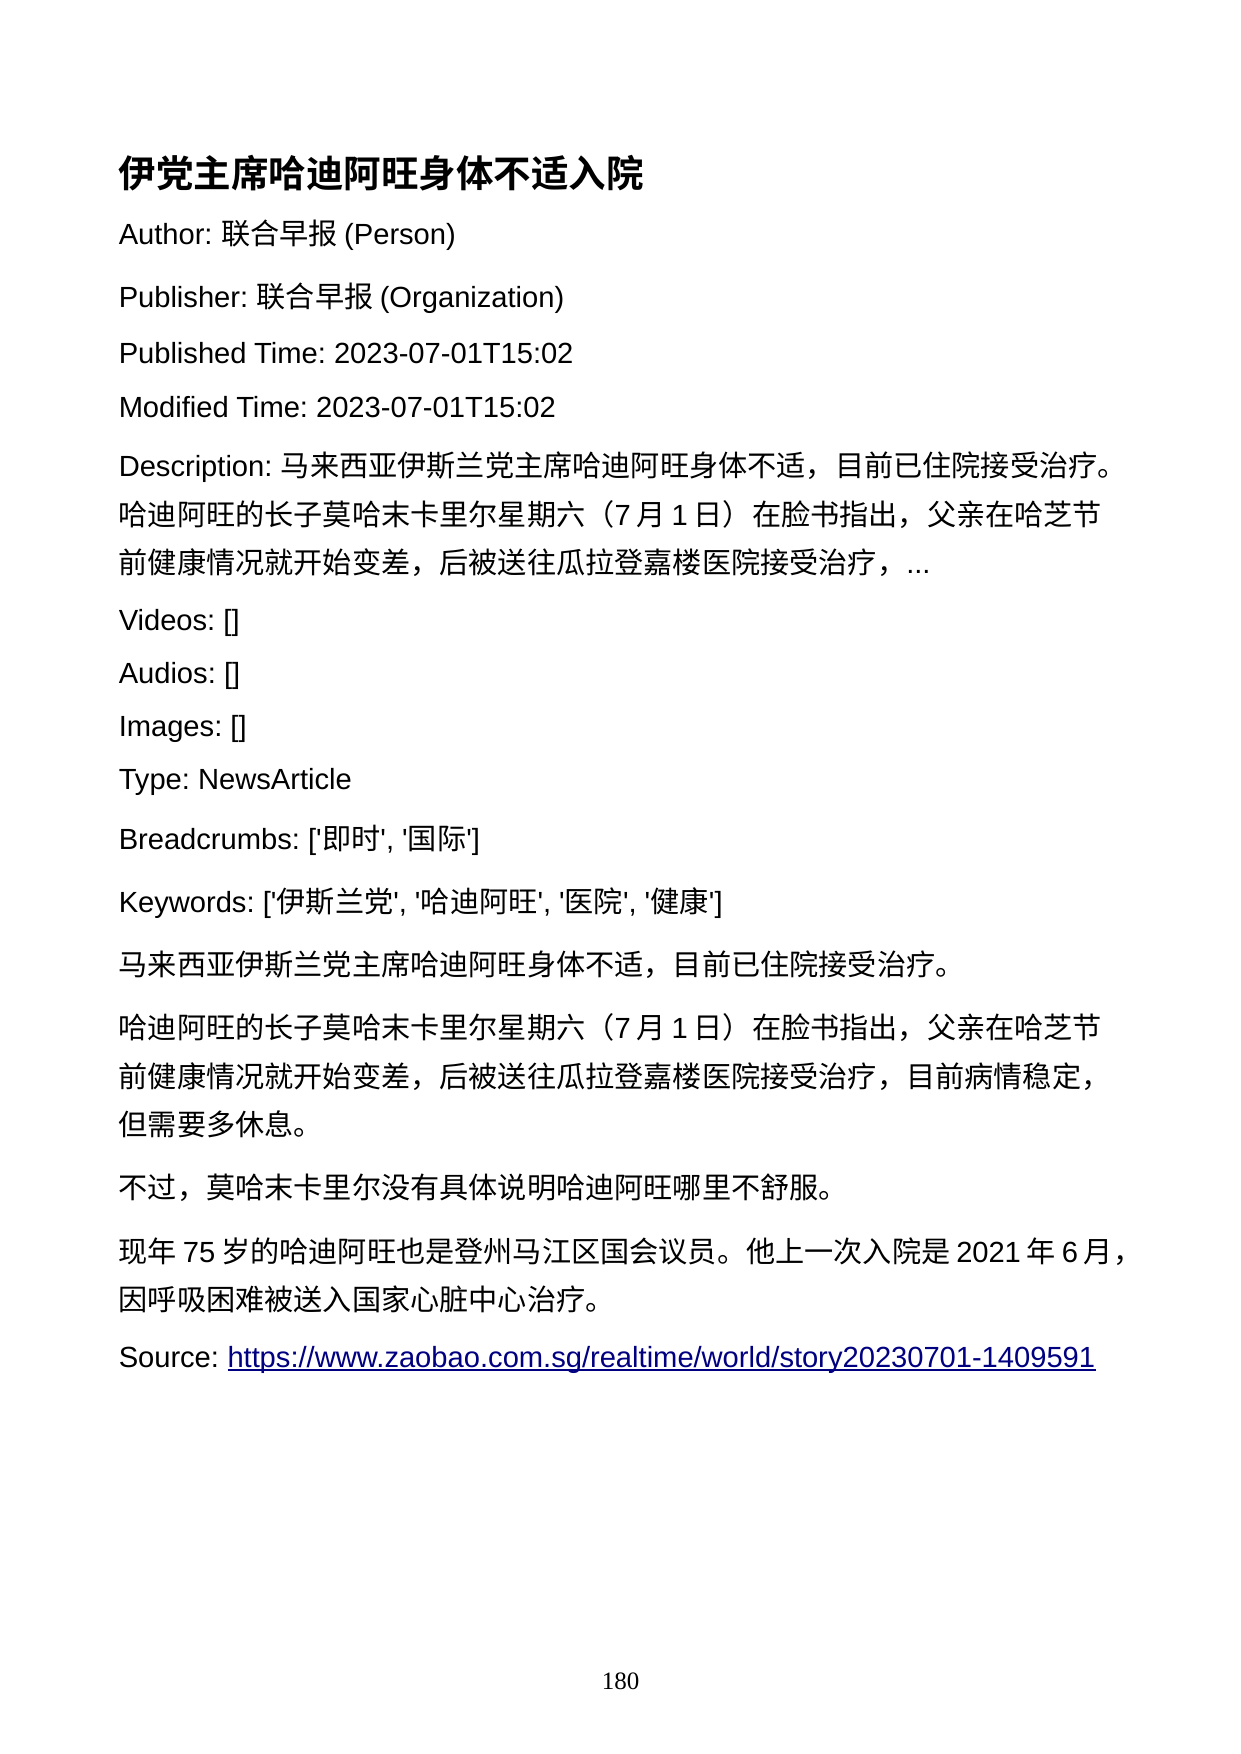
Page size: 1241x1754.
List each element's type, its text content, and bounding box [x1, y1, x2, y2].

text Breadcrumbs: ['即时', '国际'] [118, 816, 1122, 858]
text Published Time: 2023-07-01T15:02 [118, 337, 1122, 370]
text 不过，莫哈末卡里尔没有具体说明哈迪阿旺哪里不舒服。 [118, 1165, 1122, 1207]
text Publisher: 联合早报 (Organization) [118, 273, 1122, 316]
text Audios: [] [118, 656, 1122, 690]
text 现年75岁的哈迪阿旺也是登州马江区国会议员。他上一次入院是2021年6月，因呼吸困难被送入国家心脏中心治疗。 [118, 1228, 1122, 1319]
text Keywords: ['伊斯兰党', '哈迪阿旺', '医院', '健康'] [118, 879, 1122, 921]
text Videos: [] [118, 603, 1122, 637]
text Source: https://www.zaobao.com.sg/realtime/world/story20230701-1409591 [118, 1340, 1122, 1373]
text Modified Time: 2023-07-01T15:02 [118, 390, 1122, 423]
text Images: [] [118, 709, 1122, 743]
text Description: 马来西亚伊斯兰党主席哈迪阿旺身体不适，目前已住院接受治疗。哈迪阿旺的长子莫哈末卡里尔星期六（7月1日）在脸书指出，父亲在哈芝节前健康情况就开始变差，后被送往瓜拉登嘉楼医院接受治疗，... [118, 443, 1122, 582]
text Type: NewsArticle [118, 762, 1122, 796]
text Author: 联合早报 (Person) [118, 210, 1122, 253]
text 马来西亚伊斯兰党主席哈迪阿旺身体不适，目前已住院接受治疗。 [118, 942, 1122, 984]
subtitle 伊党主席哈迪阿旺身体不适入院 [118, 143, 1122, 198]
text 哈迪阿旺的长子莫哈末卡里尔星期六（7月1日）在脸书指出，父亲在哈芝节前健康情况就开始变差，后被送往瓜拉登嘉楼医院接受治疗，目前病情稳定，但需要多休息。 [118, 1005, 1122, 1144]
